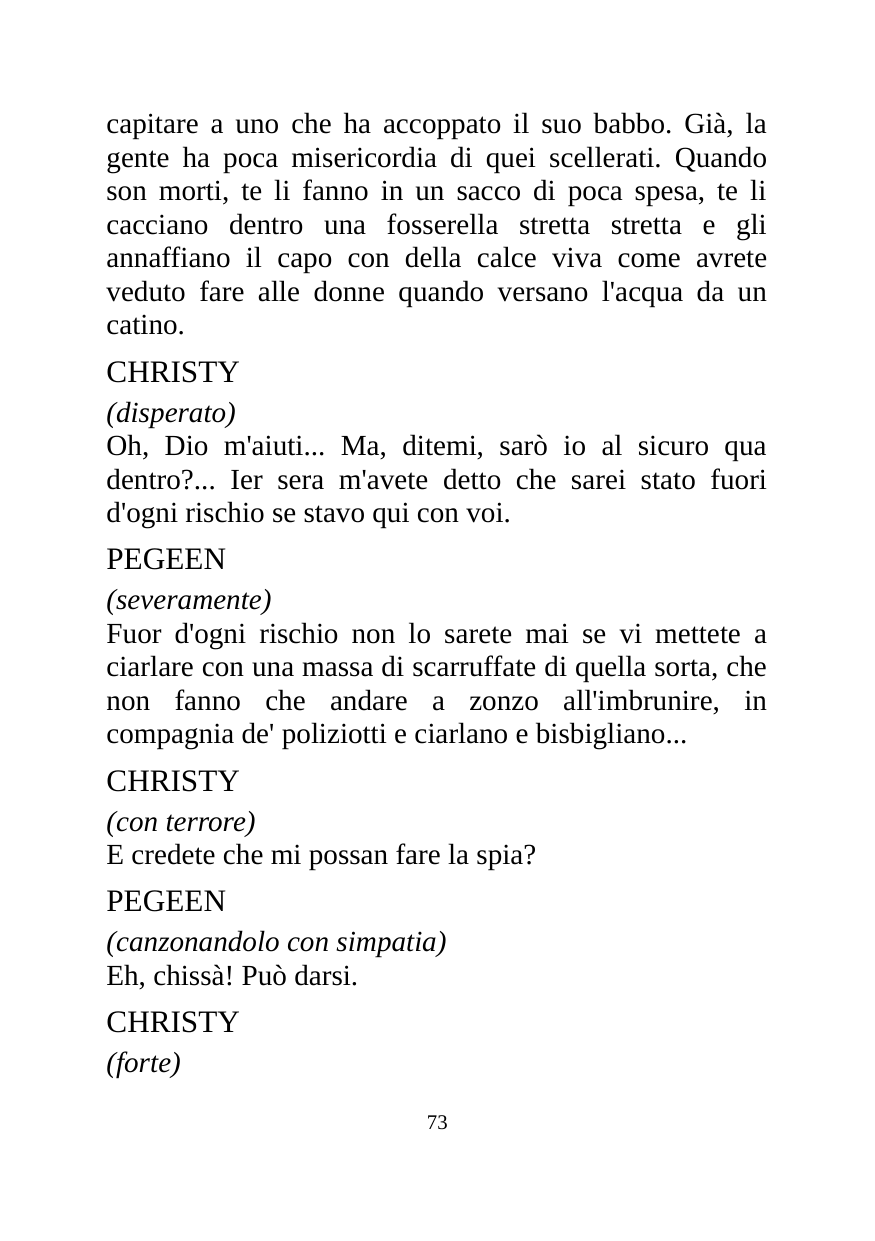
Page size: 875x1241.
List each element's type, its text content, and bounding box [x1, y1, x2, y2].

text (disperato) [106, 395, 768, 428]
text Oh, Dio m'aiuti... Ma, ditemi, sarò io al sicuro qua dentro?... Ier sera m'avete detto che sarei stato fuori d'ogni rischio se stavo qui con voi. [106, 428, 768, 529]
text (forte) [106, 1045, 768, 1079]
text Eh, chissà! Può darsi. [106, 958, 768, 992]
text PEGEEN [106, 883, 768, 919]
text (con terrore) [106, 804, 768, 837]
text E credete che mi possan fare la spia? [106, 837, 768, 871]
text (severamente) [106, 582, 768, 616]
text CHRISTY [106, 1003, 768, 1039]
text (canzonandolo con simpatia) [106, 924, 768, 958]
text CHRISTY [106, 762, 768, 798]
text capitare a uno che ha accoppato il suo babbo. Già, la gente ha poca misericordia di quei scellerati. Quando son morti, te li fanno in un sacco di poca spesa, te li cacciano dentro una fosserella stretta stretta e gli annaffiano il capo con della calce viva come avrete veduto fare alle donne quando versano l'acqua da un catino. [106, 106, 768, 341]
text Fuor d'ogni rischio non lo sarete mai se vi mettete a ciarlare con una massa di scarruffate di quella sorta, che non fanno che andare a zonzo all'imbrunire, in compagnia de' poliziotti e ciarlano e bisbigliano... [106, 616, 768, 750]
text PEGEEN [106, 541, 768, 577]
text CHRISTY [106, 353, 768, 389]
